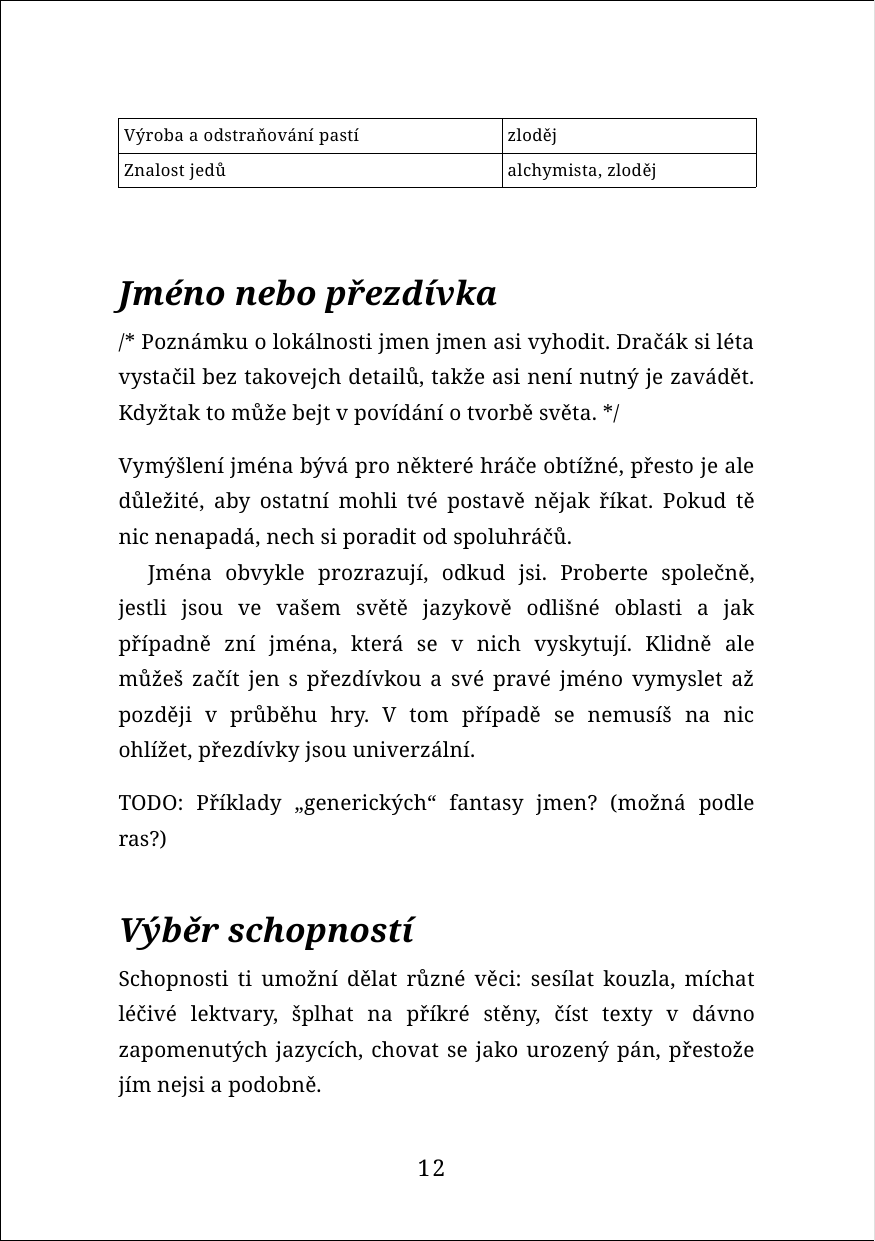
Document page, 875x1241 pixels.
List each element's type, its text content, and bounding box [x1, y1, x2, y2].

subtitle Jméno nebo přezdívka [118, 270, 756, 315]
text TODO: Příklady „generických“ fantasy jmen? (možná podle ras?) [118, 788, 756, 852]
text Vymýšlení jména bývá pro některé hráče obtížné, přesto je ale důležité, aby ostatní mohli tvé postavě nějak říkat. Pokud tě nic nenapadá, nech si poradit od spoluhráčů. Jména obvykle prozrazují, odkud jsi. Proberte společně, jestli jsou ve vašem světě jazykově odlišné oblasti a jak případně zní jména, která se v nich vyskytují. Klidně ale můžeš začít jen s přezdívkou a své pravé jméno vymyslet až později v průběhu hry. V tom případě se nemusíš na nic ohlížet, přezdívky jsou univerzální. [118, 451, 756, 764]
text Schopnosti ti umožní dělat různé věci: sesílat kouzla, míchat léčivé lektvary, šplhat na příkré stěny, číst texty v dávno zapomenutých jazycích, chovat se jako urozený pán, přestože jím nejsi a podobně. [118, 964, 756, 1099]
table_cell zloděj [503, 119, 756, 152]
text /* Poznámku o lokálnosti jmen jmen asi vyhodit. Dračák si léta vystačil bez takovejch detailů, takže asi není nutný je zavádět. Kdyžtak to může bejt v povídání o tvorbě světa. */ [118, 327, 756, 426]
table_cell Výroba a odstraňování pastí [119, 119, 502, 152]
subtitle Výběr schopností [118, 907, 756, 952]
table_cell Znalost jedů [119, 154, 502, 187]
table_cell alchymista, zloděj [503, 154, 756, 187]
